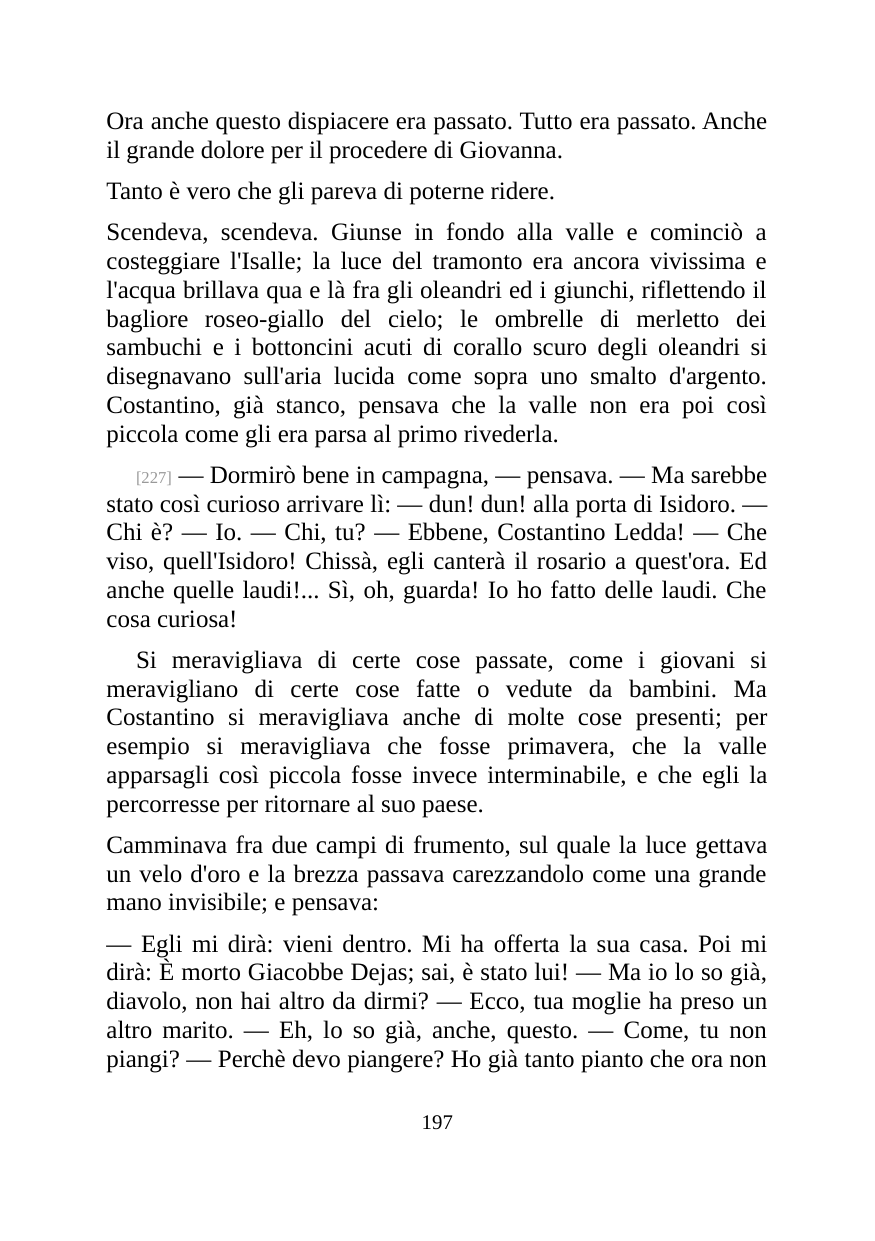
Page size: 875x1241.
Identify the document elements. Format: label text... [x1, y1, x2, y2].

text Camminava fra due campi di frumento, sul quale la luce gettava un velo d'oro e la brezza passava carezzandolo come una grande mano invisibile; e pensava: [106, 830, 768, 916]
text Ora anche questo dispiacere era passato. Tutto era passato. Anche il grande dolore per il procedere di Giovanna. [106, 106, 768, 164]
text [227] ― Dormirò bene in campagna, ― pensava. ― Ma sarebbe stato così curioso arrivare lì: ― dun! dun! alla porta di Isidoro. ― Chi è? ― Io. ― Chi, tu? ― Ebbene, Costantino Ledda! ― Che viso, quell'Isidoro! Chissà, egli canterà il rosario a quest'ora. Ed anche quelle laudi!... Sì, oh, guarda! Io ho fatto delle laudi. Che cosa curiosa! [106, 460, 768, 632]
text Si meravigliava di certe cose passate, come i giovani si meravigliano di certe cose fatte o vedute da bambini. Ma Costantino si meravigliava anche di molte cose presenti; per esempio si meravigliava che fosse primavera, che la valle apparsagli così piccola fosse invece interminabile, e che egli la percorresse per ritornare al suo paese. [106, 645, 768, 817]
text Tanto è vero che gli pareva di poterne ridere. [106, 176, 768, 205]
text Scendeva, scendeva. Giunse in fondo alla valle e cominciò a costeggiare l'Isalle; la luce del tramonto era ancora vivissima e l'acqua brillava qua e là fra gli oleandri ed i giunchi, riflettendo il bagliore roseo-giallo del cielo; le ombrelle di merletto dei sambuchi e i bottoncini acuti di corallo scuro degli oleandri si disegnavano sull'aria lucida come sopra uno smalto d'argento. Costantino, già stanco, pensava che la valle non era poi così piccola come gli era parsa al primo rivederla. [106, 217, 768, 447]
text ― Egli mi dirà: vieni dentro. Mi ha offerta la sua casa. Poi mi dirà: È morto Giacobbe Dejas; sai, è stato lui! ― Ma io lo so già, diavolo, non hai altro da dirmi? ― Ecco, tua moglie ha preso un altro marito. ― Eh, lo so già, anche, questo. ― Come, tu non piangi? ― Perchè devo piangere? Ho già tanto pianto che ora non [106, 929, 768, 1072]
